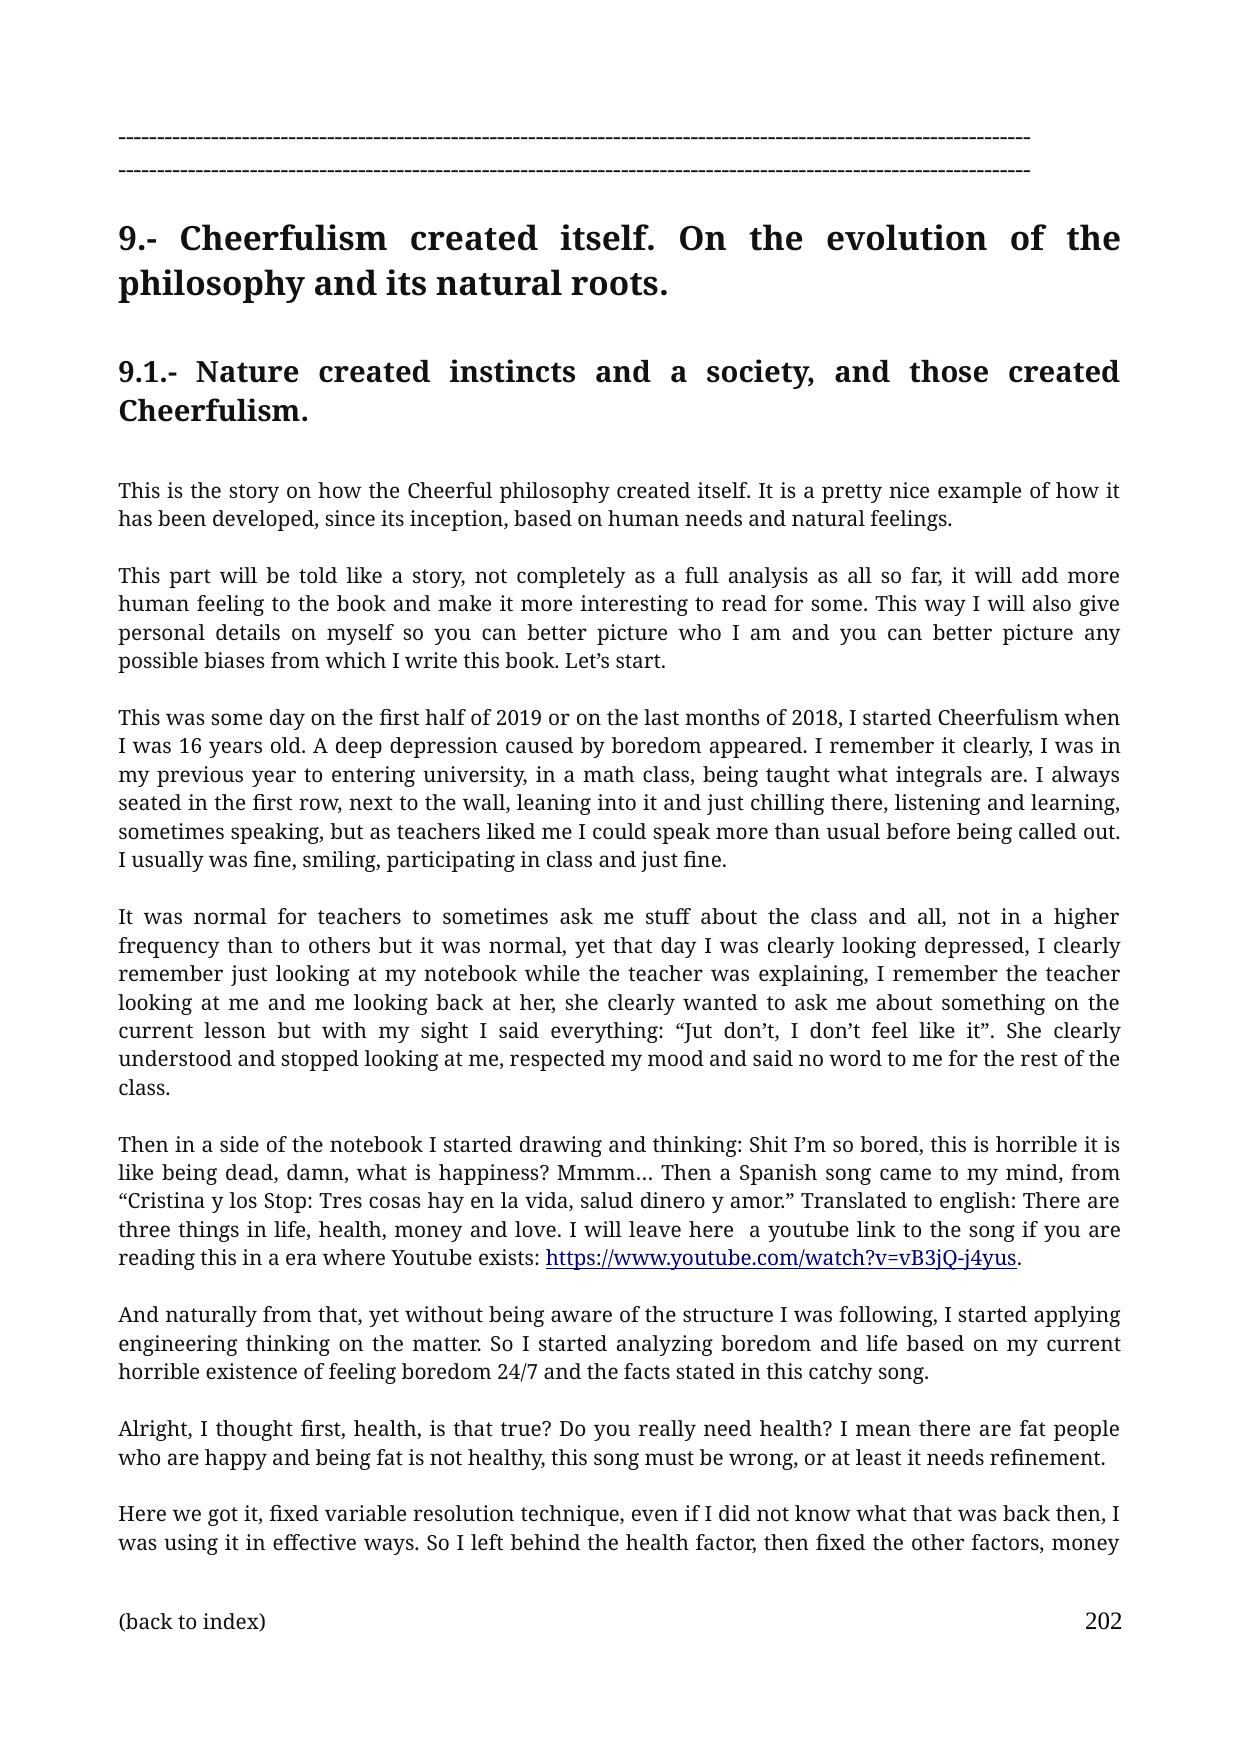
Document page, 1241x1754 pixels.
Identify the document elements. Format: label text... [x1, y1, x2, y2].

text And naturally from that, yet without being aware of the structure I was following, I started applying engineering thinking on the matter. So I started analyzing boredom and life based on my current horrible existence of feeling boredom 24/7 and the facts stated in this catchy song. [118, 1300, 1122, 1386]
text This part will be told like a story, not completely as a full analysis as all so far, it will add more human feeling to the book and make it more interesting to read for some. This way I will also give personal details on myself so you can better picture who I am and you can better picture any possible biases from which I write this book. Let’s start. [118, 561, 1122, 675]
text This is the story on how the Cheerful philosophy created itself. It is a pretty nice example of how it has been developed, since its inception, based on human needs and natural feelings. [118, 476, 1122, 533]
text ---------------------------------------------------------------------------------------------------------------------- [118, 152, 1122, 186]
text Alright, I thought first, health, is that true? Do you really need health? I mean there are fat people who are happy and being fat is not healthy, this song must be wrong, or at least it needs refinement. [118, 1414, 1122, 1471]
text ---------------------------------------------------------------------------------------------------------------------- [118, 118, 1122, 152]
text It was normal for teachers to sometimes ask me stuff about the class and all, not in a higher frequency than to others but it was normal, yet that day I was clearly looking depressed, I clearly remember just looking at my notebook while the teacher was explaining, I remember the teacher looking at me and me looking back at her, she clearly wanted to ask me about something on the current lesson but with my sight I said everything: “Jut don’t, I don’t feel like it”. She clearly understood and stopped looking at me, respected my mood and said no word to me for the rest of the class. [118, 902, 1122, 1101]
text 9.- Cheerfulism created itself. On the evolution of the philosophy and its natural roots. [118, 215, 1122, 306]
text This was some day on the first half of 2019 or on the last months of 2018, I started Cheerfulism when I was 16 years old. A deep depression caused by boredom appeared. I remember it clearly, I was in my previous year to entering university, in a math class, being taught what integrals are. I always seated in the first row, next to the wall, leaning into it and just chilling there, listening and learning, sometimes speaking, but as teachers liked me I could speak more than usual before being called out. I usually was fine, smiling, participating in class and just fine. [118, 703, 1122, 874]
text 9.1.- Nature created instincts and a society, and those created Cheerfulism. [118, 351, 1122, 430]
text Then in a side of the notebook I started drawing and thinking: Shit I’m so bored, this is horrible it is like being dead, damn, what is happiness? Mmmm… Then a Spanish song came to my mind, from “Cristina y los Stop: Tres cosas hay en la vida, salud dinero y amor.” Translated to english: There are three things in life, health, money and love. I will leave here a youtube link to the song if you are reading this in a era where Youtube exists: https://www.youtube.com/watch?v=vB3jQ-j4yus. [118, 1130, 1122, 1272]
text Here we got it, fixed variable resolution technique, even if I did not know what that was back then, I was using it in effective ways. So I left behind the health factor, then fixed the other factors, money [118, 1499, 1122, 1556]
